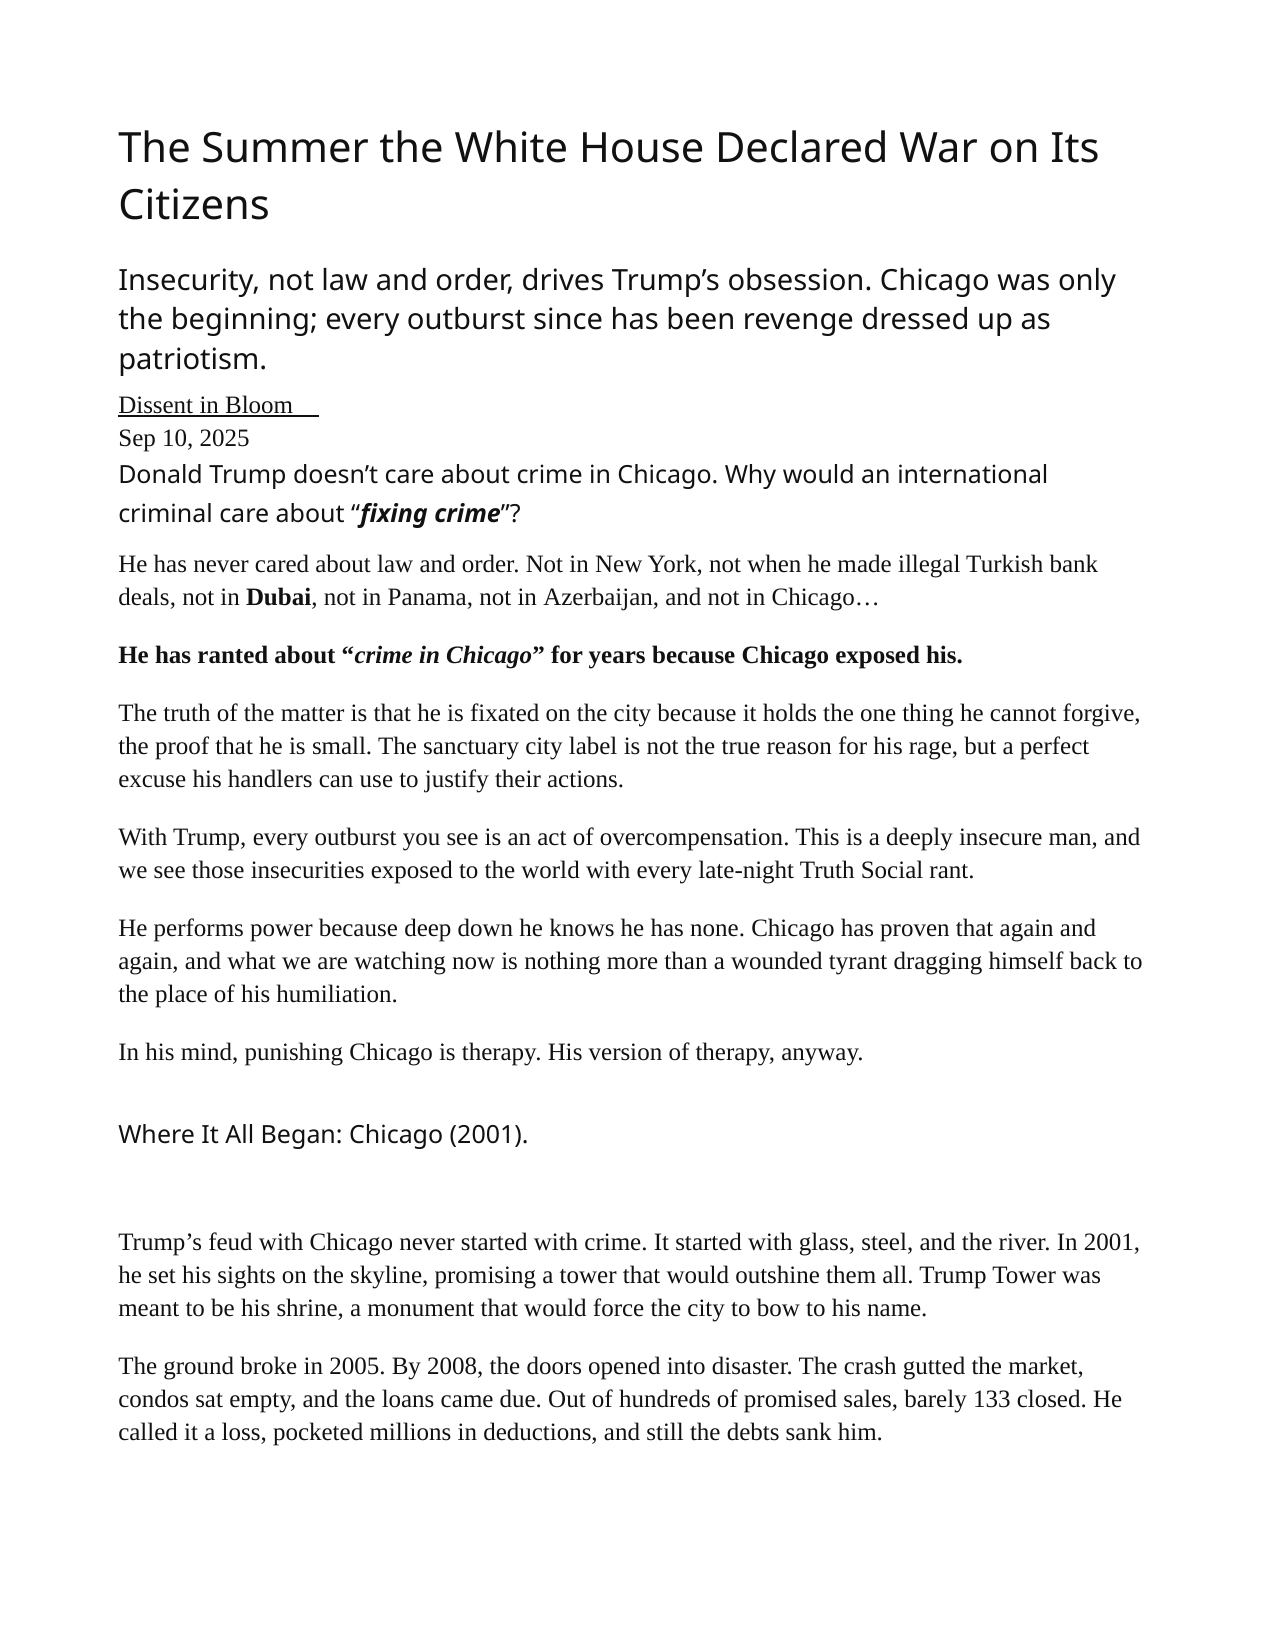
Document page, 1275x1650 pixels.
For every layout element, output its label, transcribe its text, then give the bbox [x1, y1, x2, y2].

text The ground broke in 2005. By 2008, the doors opened into disaster. The crash gutted the market, condos sat empty, and the loans came due. Out of hundreds of promised sales, barely 133 closed. He called it a loss, pocketed millions in deductions, and still the debts sank him. [118, 1351, 1157, 1446]
text Donald Trump doesn’t care about crime in Chicago. Why would an international criminal care about “fixing crime”? [118, 456, 1117, 529]
text In his mind, punishing Chicago is therapy. His version of therapy, anyway. [118, 1037, 1157, 1066]
subtitle The Summer the White House Declared War on Its Citizens [118, 118, 1117, 232]
text Sep 10, 2025 [118, 423, 1157, 452]
text With Trump, every outburst you see is an act of overcompensation. This is a deeply insecure man, and we see those insecurities exposed to the world with every late-night Truth Social rant. [118, 822, 1157, 884]
text Trump’s feud with Chicago never started with crime. It started with glass, steel, and the river. In 2001, he set his sights on the skyline, promising a tower that would outshine them all. Trump Tower was meant to be his shrine, a monument that would force the city to bow to his name. [118, 1227, 1157, 1322]
text The truth of the matter is that he is fixated on the city because it holds the one thing he cannot forgive, the proof that he is small. The sanctuary city label is not the true reason for his rage, but a perfect excuse his handlers can use to justify their actions. [118, 698, 1157, 793]
subtitle Insecurity, not law and order, drives Trump’s obsession. Chicago was only the beginning; every outburst since has been revenge dressed up as patriotism. [118, 259, 1157, 378]
text Dissent in Bloom 🌼 [118, 390, 1157, 419]
text He has ranted about “crime in Chicago” for years because Chicago exposed his. [118, 640, 1157, 669]
text He performs power because deep down he knows he has none. Chicago has proven that again and again, and what we are watching now is nothing more than a wounded tyrant dragging himself back to the place of his humiliation. [118, 913, 1157, 1008]
text He has never cared about law and order. Not in New York, not when he made illegal Turkish bank deals, not in Dubai, not in Panama, not in Azerbaijan, and not in Chicago… [118, 549, 1157, 611]
subtitle Where It All Began: Chicago (2001). [118, 1116, 1117, 1150]
